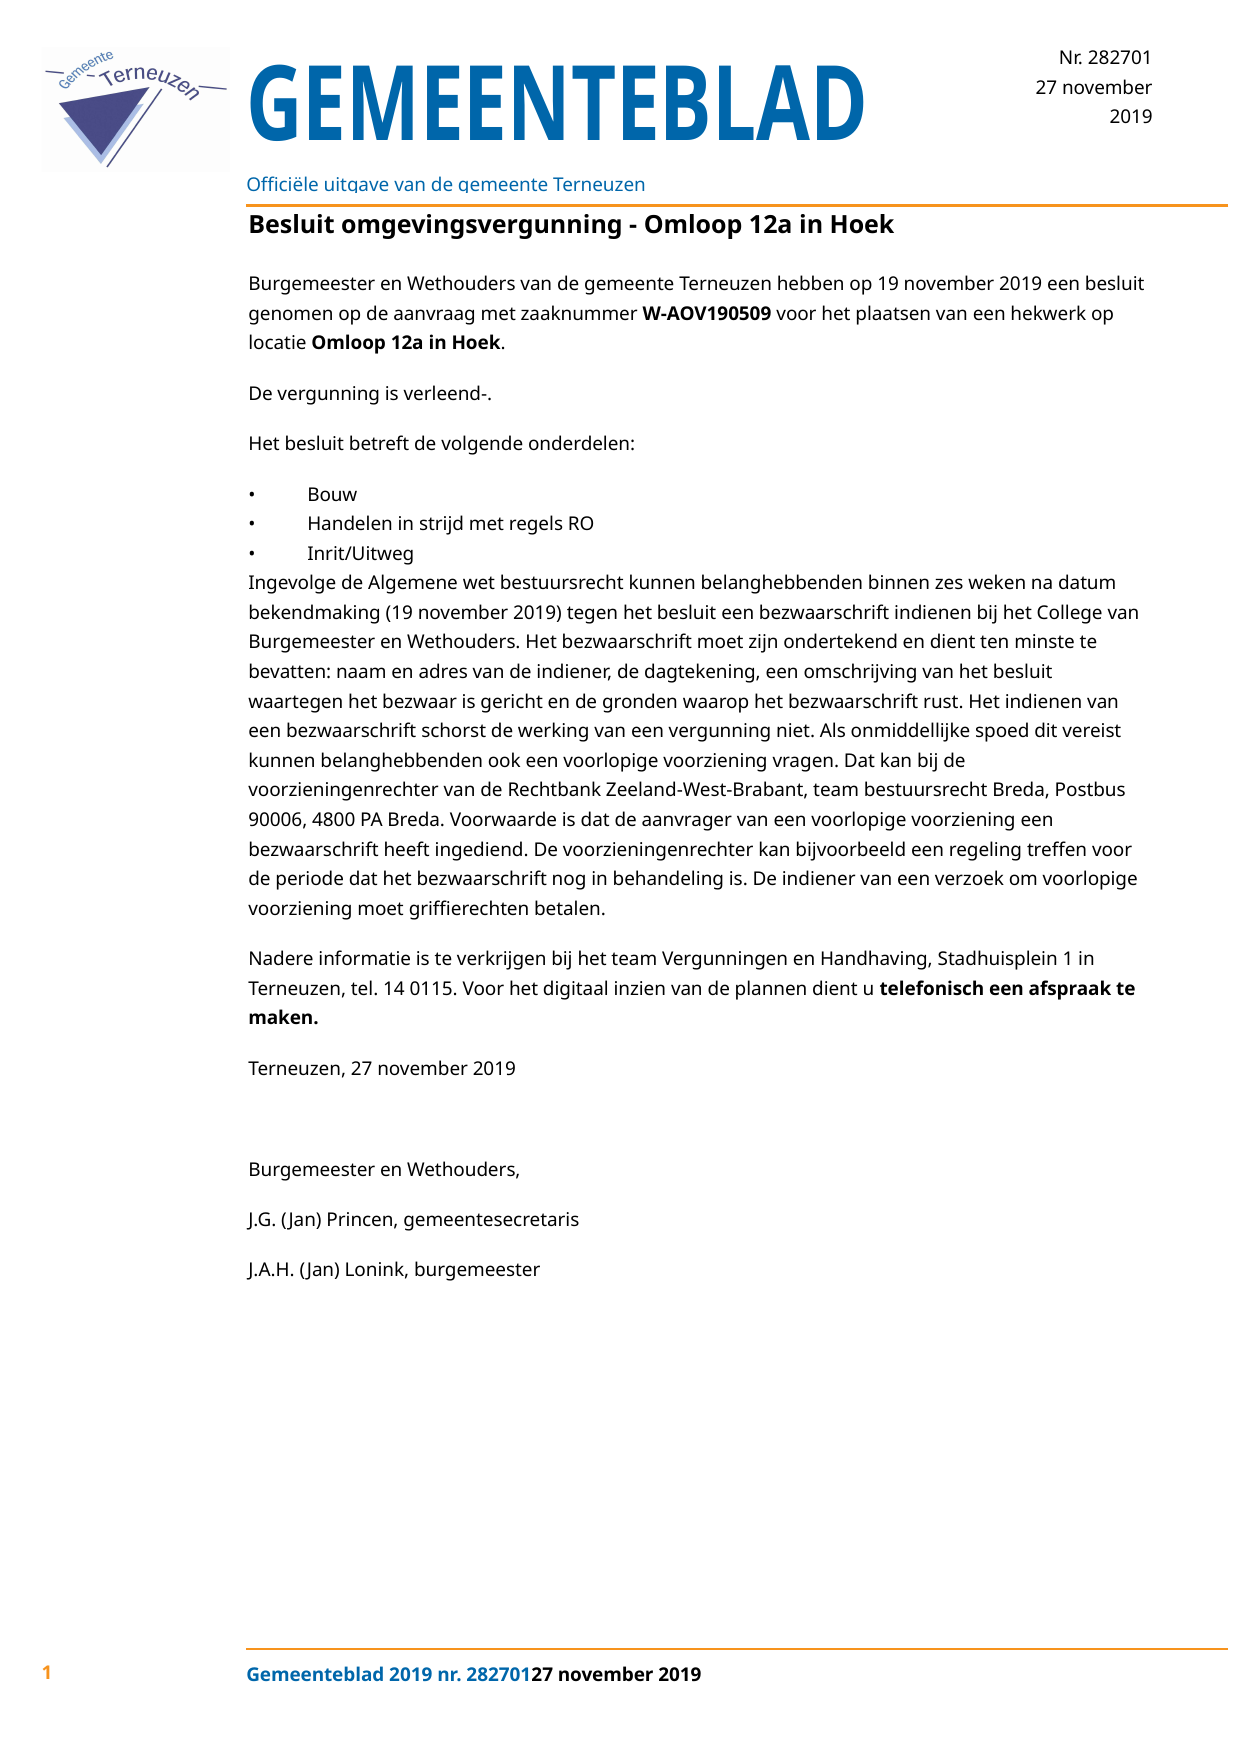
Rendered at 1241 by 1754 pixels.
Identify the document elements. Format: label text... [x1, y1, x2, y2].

text Ingevolge de Algemene wet bestuursrecht kunnen belanghebbenden binnen zes weken na datum bekendmaking (19 november 2019) tegen het besluit een bezwaarschrift indienen bij het College van Burgemeester en Wethouders. Het bezwaarschrift moet zijn ondertekend en dient ten minste te bevatten: naam en adres van de indiener, de dagtekening, een omschrijving van het besluit waartegen het bezwaar is gericht en de gronden waarop het bezwaarschrift rust. Het indienen van een bezwaarschrift schorst de werking van een vergunning niet. Als onmiddellijke spoed dit vereist kunnen belanghebbenden ook een voorlopige voorziening vragen. Dat kan bij de voorzieningenrechter van de Rechtbank Zeeland-West-Brabant, team bestuursrecht Breda, Postbus 90006, 4800 PA Breda. Voorwaarde is dat de aanvrager van een voorlopige voorziening een bezwaarschrift heeft ingediend. De voorzieningenrechter kan bijvoorbeeld een regeling treffen voor de periode dat het bezwaarschrift nog in behandeling is. De indiener van een verzoek om voorlopige voorziening moet griffierechten betalen. [248, 569, 1152, 921]
text Het besluit betreft de volgende onderdelen: [248, 430, 1152, 456]
list Bouw [248, 481, 1152, 506]
list Handelen in strijd met regels RO [248, 510, 1152, 536]
text Burgemeester en Wethouders van de gemeente Terneuzen hebben op 19 november 2019 een besluit genomen op de aanvraag met zaaknummer W-AOV190509 voor het plaatsen van een hekwerk op locatie Omloop 12a in Hoek. [248, 270, 1152, 355]
text J.A.H. (Jan) Lonink, burgemeester [248, 1257, 1152, 1282]
text De vergunning is verleend-. [248, 380, 1152, 406]
list Inrit/Uitweg [248, 540, 1152, 566]
text J.G. (Jan) Princen, gemeentesecretaris [248, 1206, 1152, 1232]
text Nadere informatie is te verkrijgen bij het team Vergunningen en Handhaving, Stadhuisplein 1 in Terneuzen, tel. 14 0115. Voor het digitaal inzien van de plannen dient u telefonisch een afspraak te maken. [248, 945, 1152, 1030]
text Burgemeester en Wethouders, [248, 1156, 1152, 1181]
text Terneuzen, 27 november 2019 [248, 1055, 1152, 1081]
text Besluit omgevingsvergunning - Omloop 12a in Hoek [248, 207, 1152, 241]
picture [41, 47, 231, 172]
